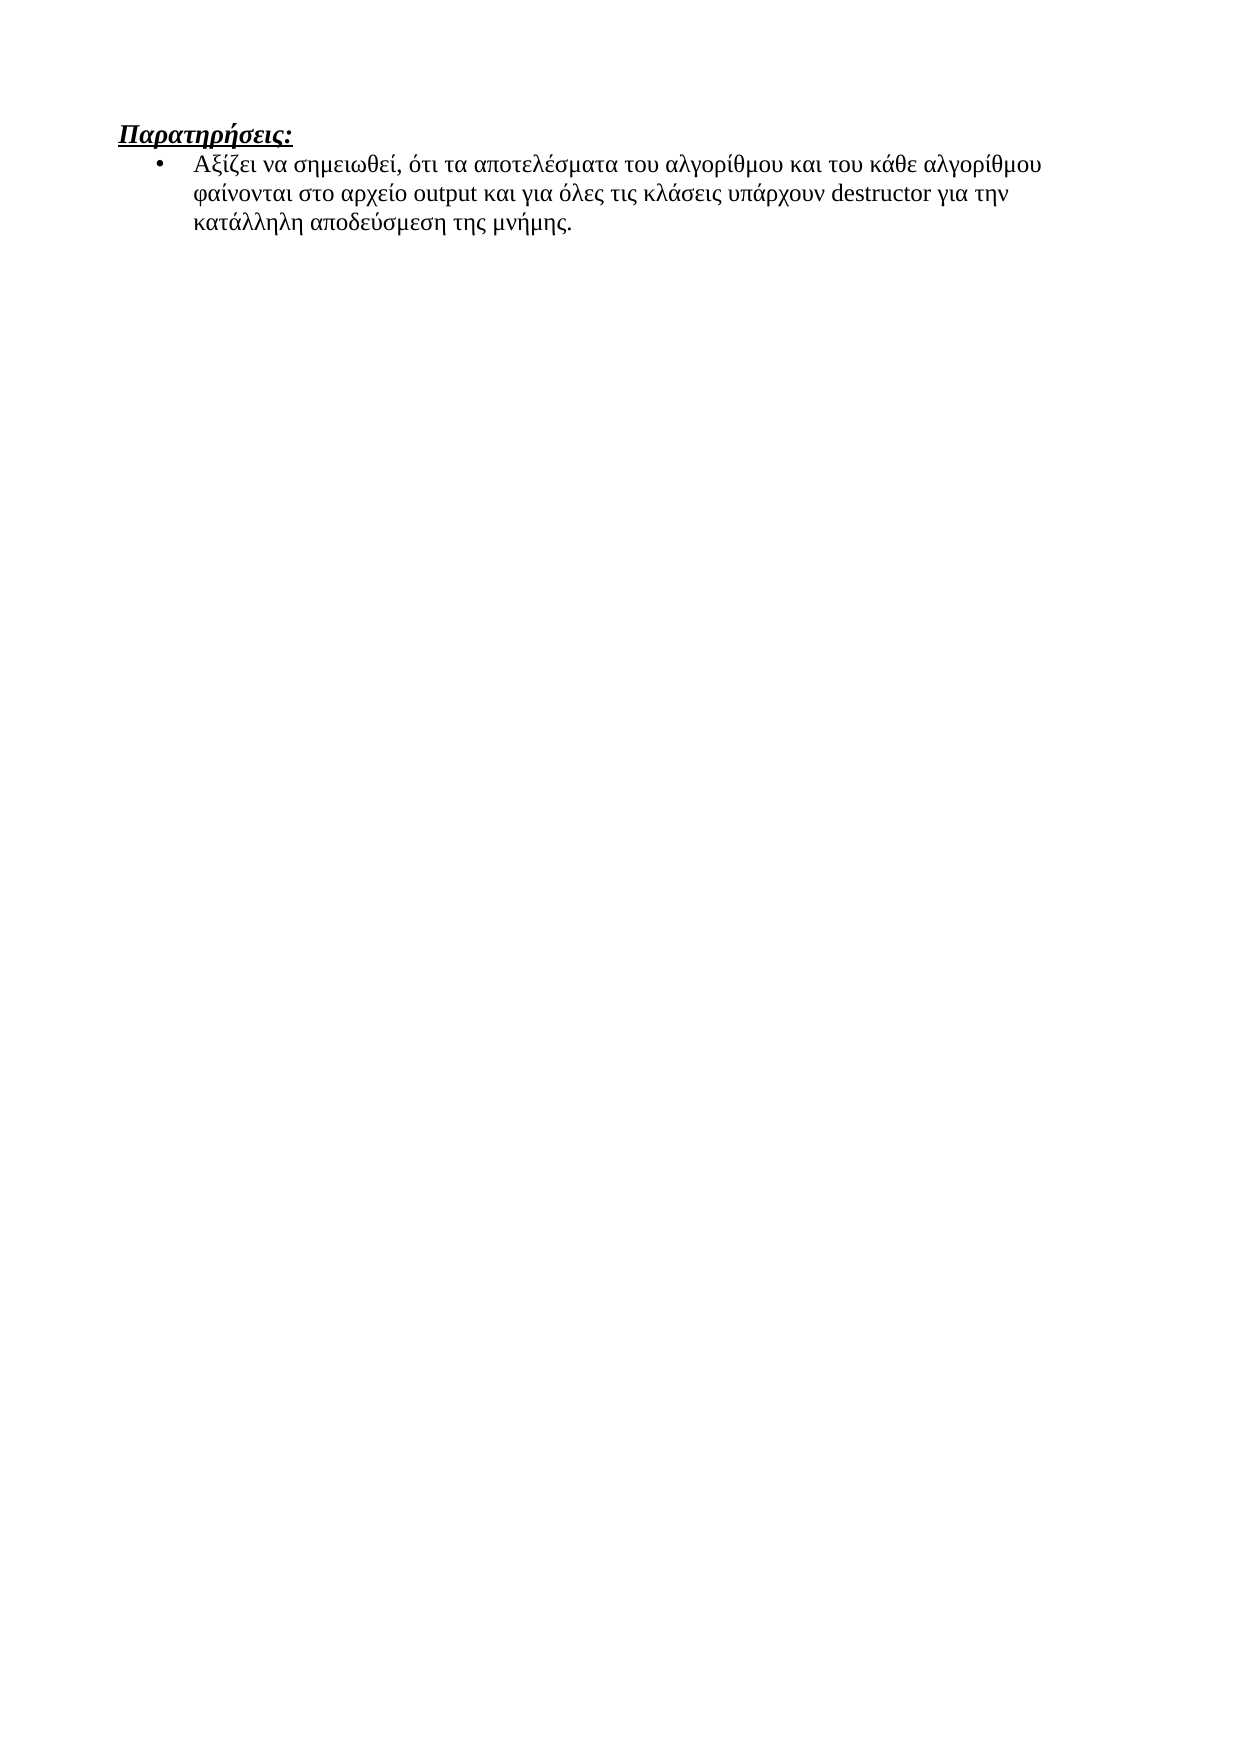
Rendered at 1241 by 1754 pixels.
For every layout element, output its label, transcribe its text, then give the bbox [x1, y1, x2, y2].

list Αξίζει να σημειωθεί, ότι τα αποτελέσματα του αλγορίθμου και του κάθε αλγορίθμου φαίνονται στο αρχείο output και για όλες τις κλάσεις υπάρχουν destructor για την κατάλληλη αποδεύσμεση της μνήμης. [156, 149, 1122, 236]
text Παρατηρήσεις: [118, 118, 1122, 149]
